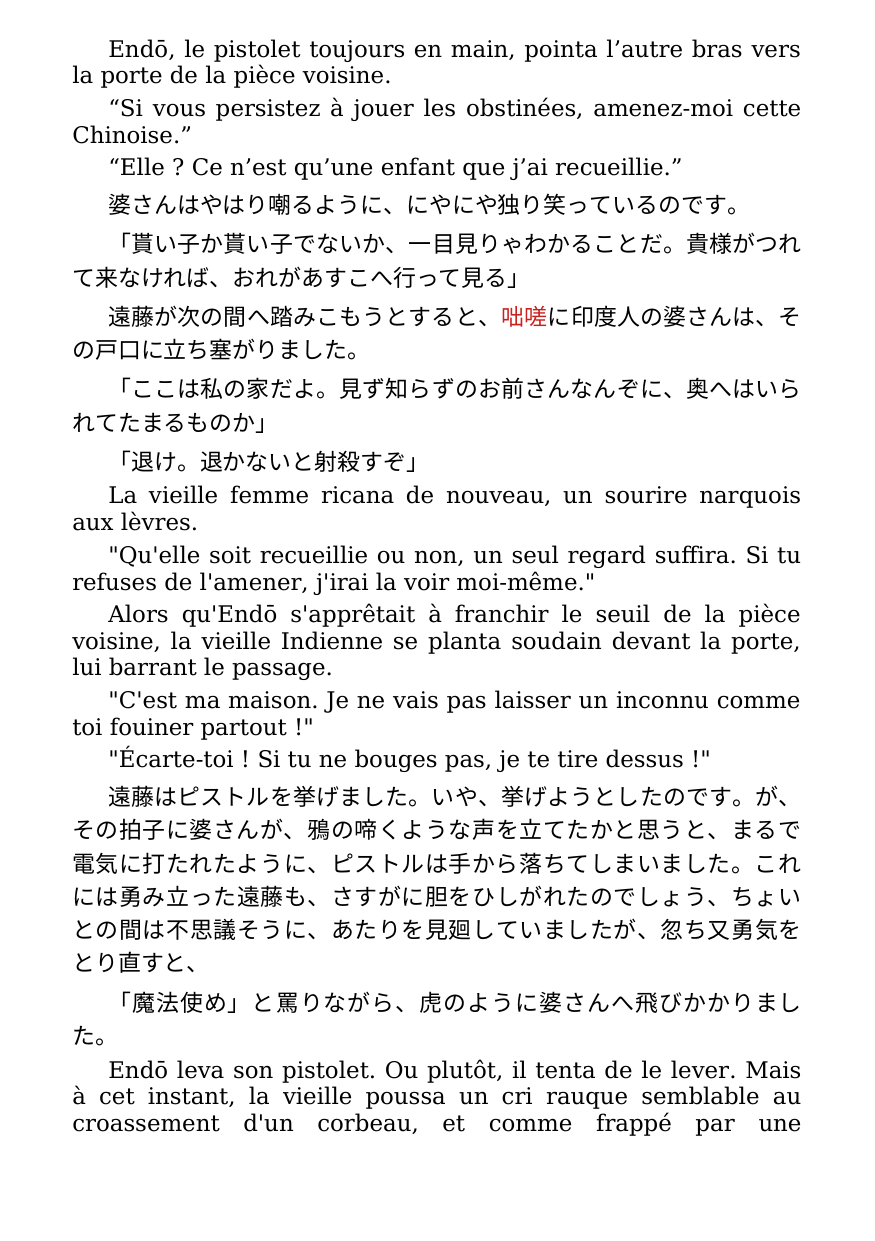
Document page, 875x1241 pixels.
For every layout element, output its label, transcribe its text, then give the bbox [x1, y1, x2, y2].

text La vieille femme ricana de nouveau, un sourire narquois aux lèvres. [72, 483, 802, 536]
text "Qu'elle soit recueillie ou non, un seul regard suffira. Si tu refuses de l'amener, j'irai la voir moi-même." [72, 542, 802, 595]
text “Si vous persistez à jouer les obstinées, amenez-moi cette Chinoise.” [72, 95, 802, 149]
text 「退け。退かないと射殺すぞ」 [72, 443, 802, 477]
text Endō, le pistolet toujours en main, pointa l’autre bras vers la porte de la pièce voisine. [72, 36, 802, 89]
text “Elle ? Ce n’est qu’une enfant que j’ai recueillie.” [72, 154, 802, 181]
text 「魔法使め」と罵りながら、虎のように婆さんへ飛びかかりました。 [72, 984, 802, 1051]
text "C'est ma maison. Je ne vais pas laisser un inconnu comme toi fouiner partout !" [72, 687, 802, 741]
text 遠藤が次の間へ踏みこもうとすると、咄嗟に印度人の婆さんは、その戸口に立ち塞がりました。 [72, 299, 802, 365]
text 「ここは私の家だよ。見ず知らずのお前さんなんぞに、奥へはいられてたまるものか」 [72, 371, 802, 438]
text 「貰い子か貰い子でないか、一目見りゃわかることだ。貴様がつれて来なければ、おれがあすこへ行って見る」 [72, 226, 802, 293]
text Alors qu'Endō s'apprêtait à franchir le seuil de la pièce voisine, la vieille Indienne se planta soudain devant la porte, lui barrant le passage. [72, 601, 802, 681]
text "Écarte-toi ! Si tu ne bouges pas, je te tire dessus !" [72, 746, 802, 773]
text 婆さんはやはり嘲るように、にやにや独り笑っているのです。 [72, 187, 802, 220]
text Endō leva son pistolet. Ou plutôt, il tenta de le lever. Mais à cet instant, la vieille poussa un cri rauque semblable au croassement d'un corbeau, et comme frappé par une [72, 1057, 802, 1137]
text 遠藤はピストルを挙げました。いや、挙げようとしたのです。が、その拍子に婆さんが、鴉の啼くような声を立てたかと思うと、まるで電気に打たれたように、ピストルは手から落ちてしまいました。これには勇み立った遠藤も、さすがに胆をひしがれたのでしょう、ちょいとの間は不思議そうに、あたりを見廻していましたが、忽ち又勇気をとり直すと、 [72, 779, 802, 978]
